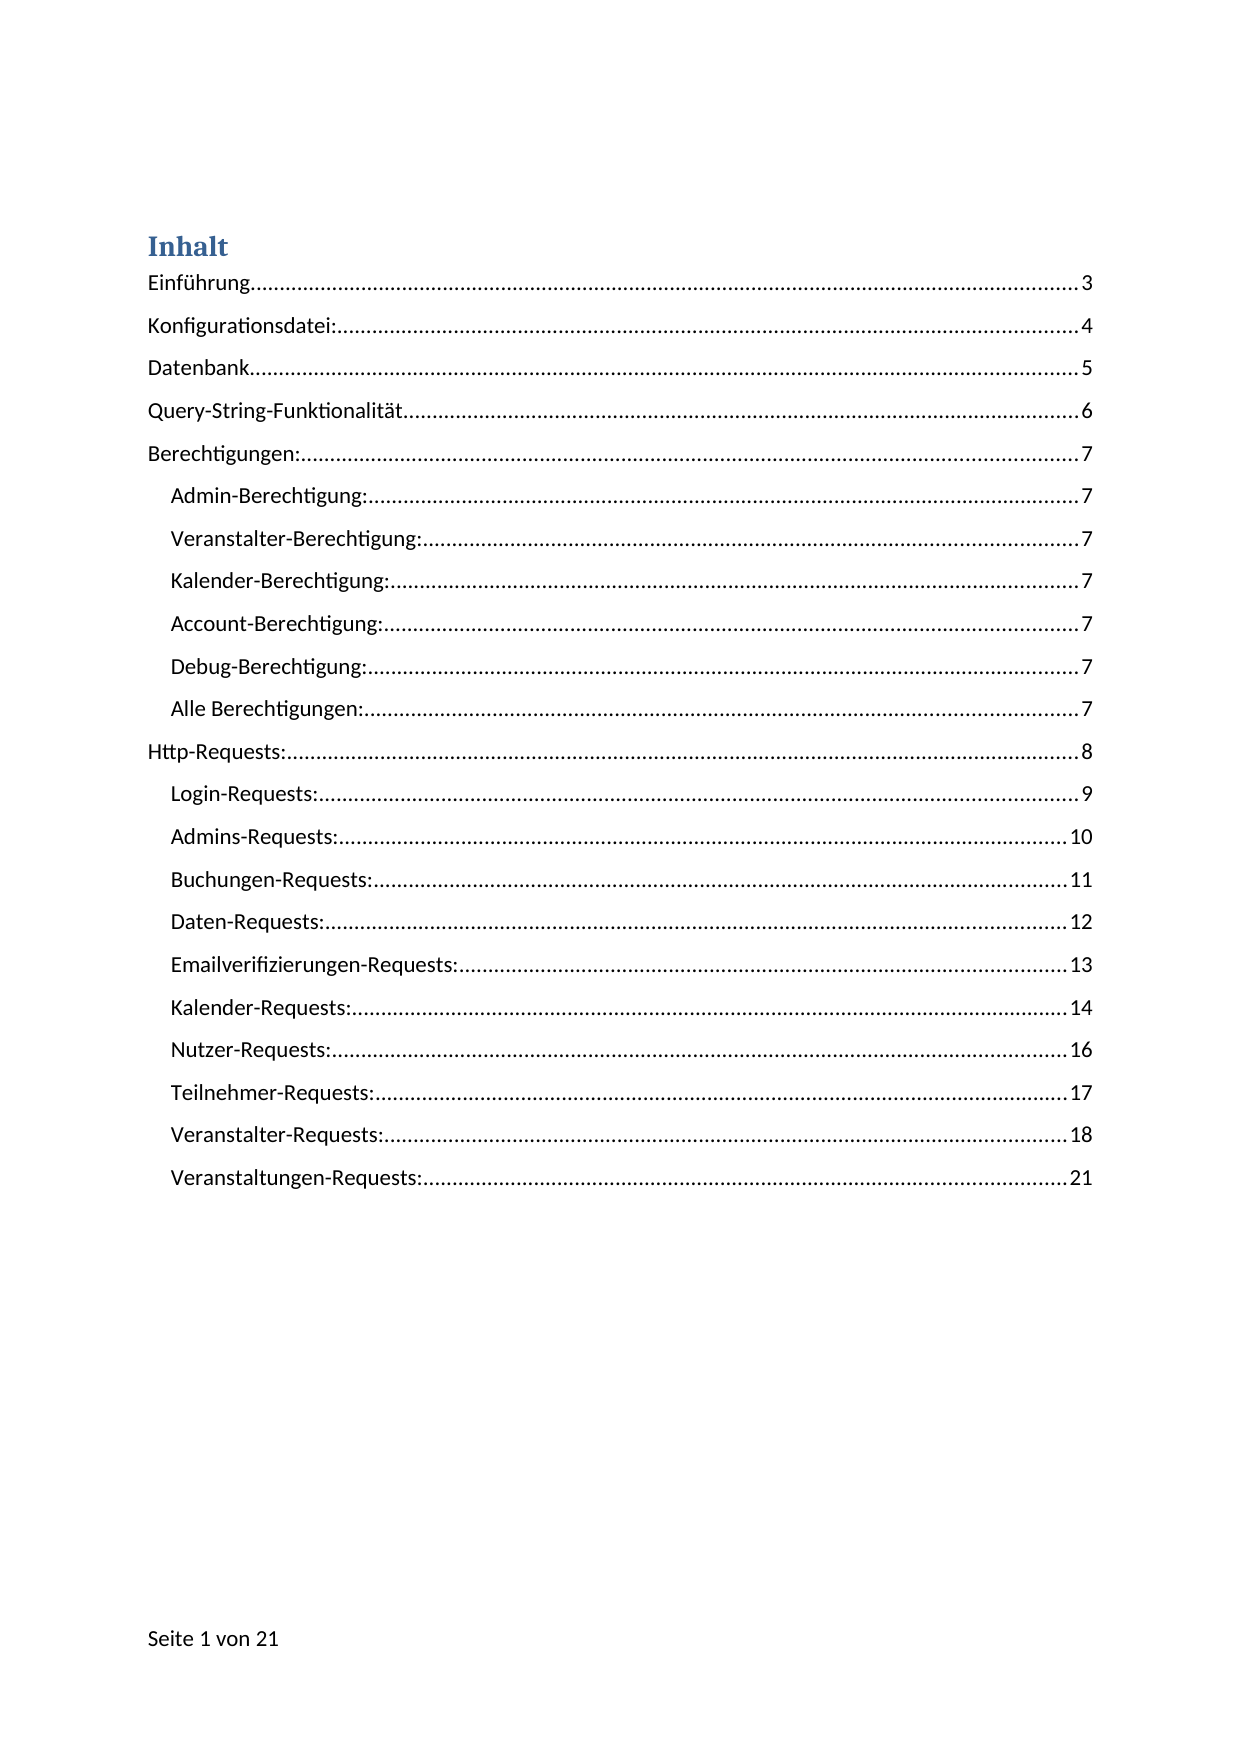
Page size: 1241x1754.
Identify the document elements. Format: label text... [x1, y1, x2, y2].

text Kalender-Requests: 14 [171, 993, 1093, 1021]
text Konfigurationsdatei: 4 [148, 311, 1093, 339]
text Buchungen-Requests: 11 [171, 865, 1093, 893]
text Datenbank 5 [148, 353, 1093, 382]
text Query-String-Funktionalität 6 [148, 396, 1093, 424]
text Veranstalter-Requests: 18 [171, 1120, 1093, 1148]
text Veranstaltungen-Requests: 21 [171, 1163, 1093, 1191]
text Nutzer-Requests: 16 [171, 1035, 1093, 1063]
text Berechtigungen: 7 [148, 439, 1093, 467]
text Admin-Berechtigung: 7 [171, 481, 1093, 509]
text Account-Berechtigung: 7 [171, 609, 1093, 637]
text Alle Berechtigungen: 7 [171, 694, 1093, 722]
text Admins-Requests: 10 [171, 822, 1093, 850]
text Teilnehmer-Requests: 17 [171, 1078, 1093, 1106]
text Emailverifizierungen-Requests: 13 [171, 950, 1093, 978]
text Debug-Berechtigung: 7 [171, 652, 1093, 680]
text Daten-Requests: 12 [171, 907, 1093, 935]
text Einführung 3 [148, 268, 1093, 296]
text Inhalt [148, 230, 1093, 263]
text Kalender-Berechtigung: 7 [171, 567, 1093, 594]
text Login-Requests: 9 [171, 779, 1093, 808]
text Http-Requests: 8 [148, 737, 1093, 765]
text Veranstalter-Berechtigung: 7 [171, 524, 1093, 552]
